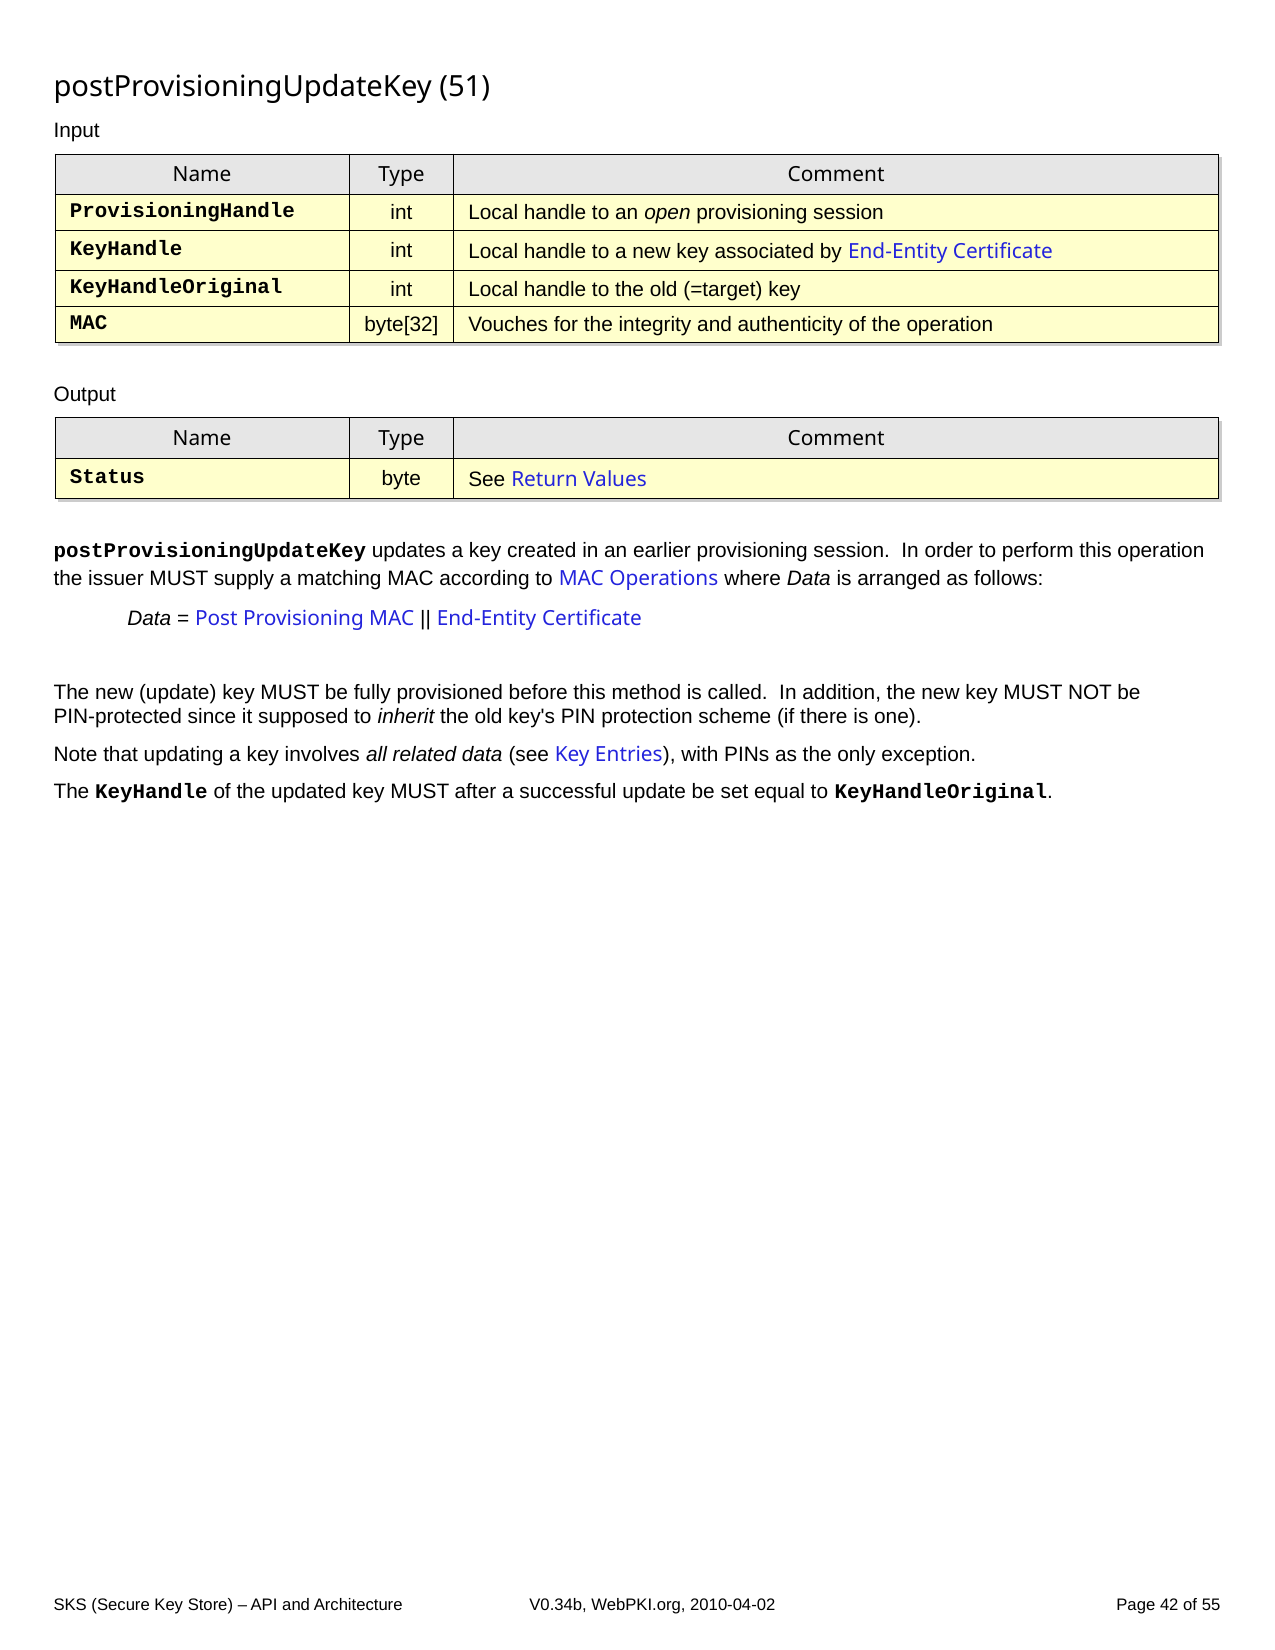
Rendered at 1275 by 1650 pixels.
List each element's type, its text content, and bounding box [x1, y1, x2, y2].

table_header Name [56, 155, 349, 194]
table_cell byte⁮[32] [350, 307, 453, 342]
text Output [53, 382, 1221, 406]
table_cell byte [350, 459, 453, 498]
table_cell ProvisioningHandle [56, 195, 349, 230]
text The KeyHandle of the updated key MUST after a successful update be set equal to KeyHandleOriginal. [53, 779, 1221, 805]
text Input [53, 118, 1221, 142]
table_header Type [350, 418, 453, 458]
table_cell int [350, 271, 453, 306]
table_cell See Return Values [454, 459, 1218, 498]
table_header Type [350, 155, 453, 194]
table_header Comment [454, 155, 1218, 194]
table_cell Local handle to a new key associated by End-Entity Certificate [454, 231, 1218, 270]
table_cell KeyHandle [56, 231, 349, 270]
table_cell MAC [56, 307, 349, 342]
subtitle postProvisioningUpdateKey (51) [53, 66, 1221, 105]
table_header Name [56, 418, 349, 458]
table_cell KeyHandleOriginal [56, 271, 349, 306]
table_cell Local handle to an open provisioning session [454, 195, 1218, 230]
table_cell Status [56, 459, 349, 498]
text The new (update) key MUST be fully provisioned before this method is called. In addition, the new key MUST NOT be PIN‑protected since it supposed to inherit the old key's PIN protection scheme (if there is one). [53, 679, 1221, 727]
table_cell Vouches for the integrity and authenticity of the operation [454, 307, 1218, 342]
table_cell int [350, 231, 453, 270]
table_cell int [350, 195, 453, 230]
text Note that updating a key involves all related data (see Key Entries), with PINs as the only exception. [53, 739, 1221, 768]
text Data = Post Provisioning MAC || End-Entity Certificate [53, 603, 1221, 632]
table_cell Local handle to the old (=target) key [454, 271, 1218, 306]
table_header Comment [454, 418, 1218, 458]
text postProvisioningUpdateKey updates a key created in an earlier provisioning session. In order to perform this operation the issuer MUST supply a matching MAC according to MAC Operations where Data is arranged as follows: [53, 537, 1221, 592]
